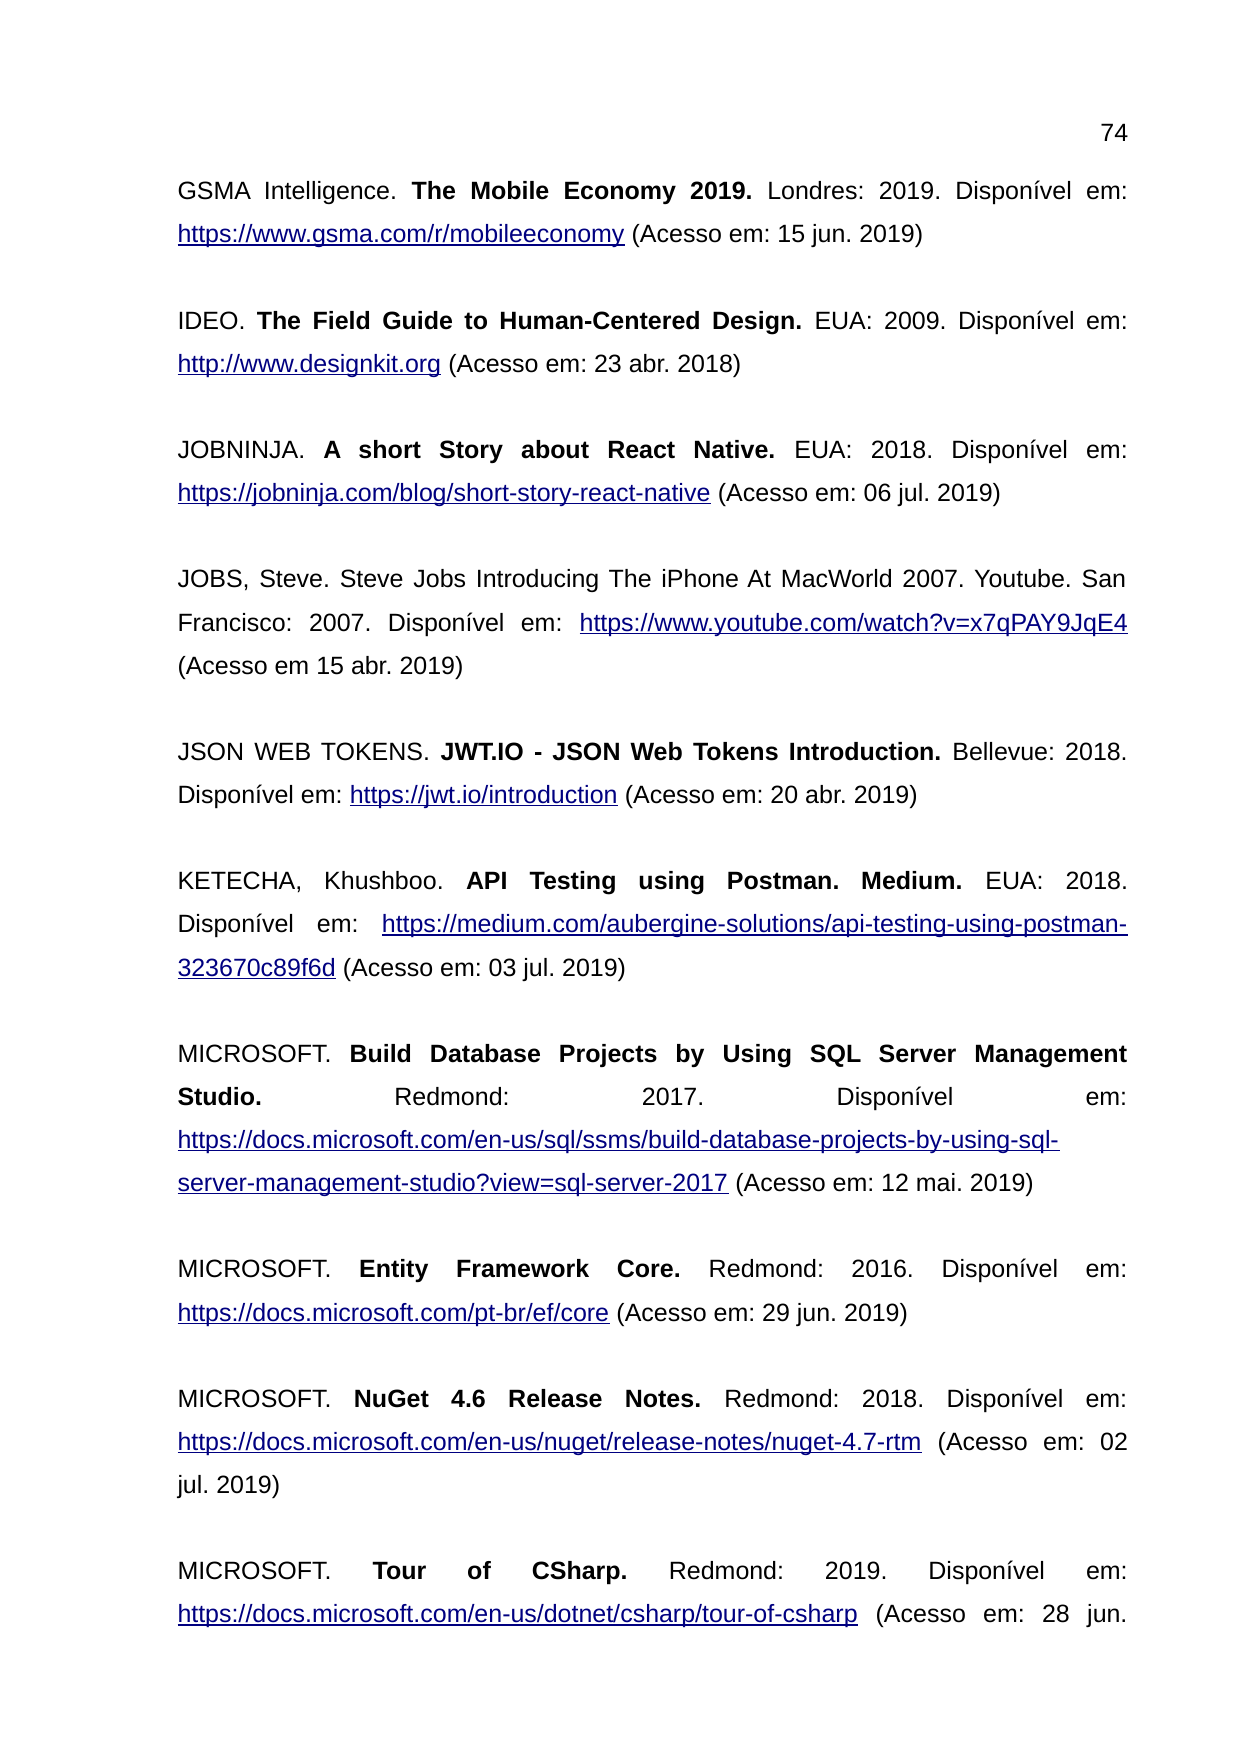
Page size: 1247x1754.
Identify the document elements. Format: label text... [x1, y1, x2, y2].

text GSMA Intelligence. The Mobile Economy 2019. Londres: 2019. Disponível em: https://www.gsma.com/r/mobileeconomy (Acesso em: 15 jun. 2019) [177, 176, 1128, 248]
text IDEO. The Field Guide to Human-Centered Design. EUA: 2009. Disponível em: http://www.designkit.org (Acesso em: 23 abr. 2018) [177, 306, 1128, 378]
text JOBS, Steve. Steve Jobs Introducing The iPhone At MacWorld 2007. Youtube. San Francisco: 2007. Disponível em: https://www.youtube.com/watch?v=x7qPAY9JqE4 (Acesso em 15 abr. 2019) [177, 564, 1128, 679]
text MICROSOFT. NuGet 4.6 Release Notes. Redmond: 2018. Disponível em: https://docs.microsoft.com/en-us/nuget/release-notes/nuget-4.7-rtm (Acesso em: 02 jul. 2019) [177, 1384, 1128, 1499]
text JSON WEB TOKENS. JWT.IO - JSON Web Tokens Introduction. Bellevue: 2018. Disponível em: https://jwt.io/introduction (Acesso em: 20 abr. 2019) [177, 737, 1128, 809]
text KETECHA, Khushboo. API Testing using Postman. Medium. EUA: 2018. Disponível em: https://medium.com/aubergine-solutions/api-testing-using-postman-323670c89f6d (Acesso em: 03 jul. 2019) [177, 866, 1128, 981]
text MICROSOFT. Tour of CSharp. Redmond: 2019. Disponível em: https://docs.microsoft.com/en-us/dotnet/csharp/tour-of-csharp (Acesso em: 28 jun. [177, 1556, 1128, 1628]
text JOBNINJA. A short Story about React Native. EUA: 2018. Disponível em: https://jobninja.com/blog/short-story-react-native (Acesso em: 06 jul. 2019) [177, 435, 1128, 507]
text MICROSOFT. Build Database Projects by Using SQL Server Management Studio. Redmond: 2017. Disponível em: https://docs.microsoft.com/en-us/sql/ssms/build-database-projects-by-using-sql-server-management-studio?view=sql-server-2017 (Acesso em: 12 mai. 2019) [177, 1039, 1128, 1197]
text MICROSOFT. Entity Framework Core. Redmond: 2016. Disponível em: https://docs.microsoft.com/pt-br/ef/core (Acesso em: 29 jun. 2019) [177, 1254, 1128, 1326]
